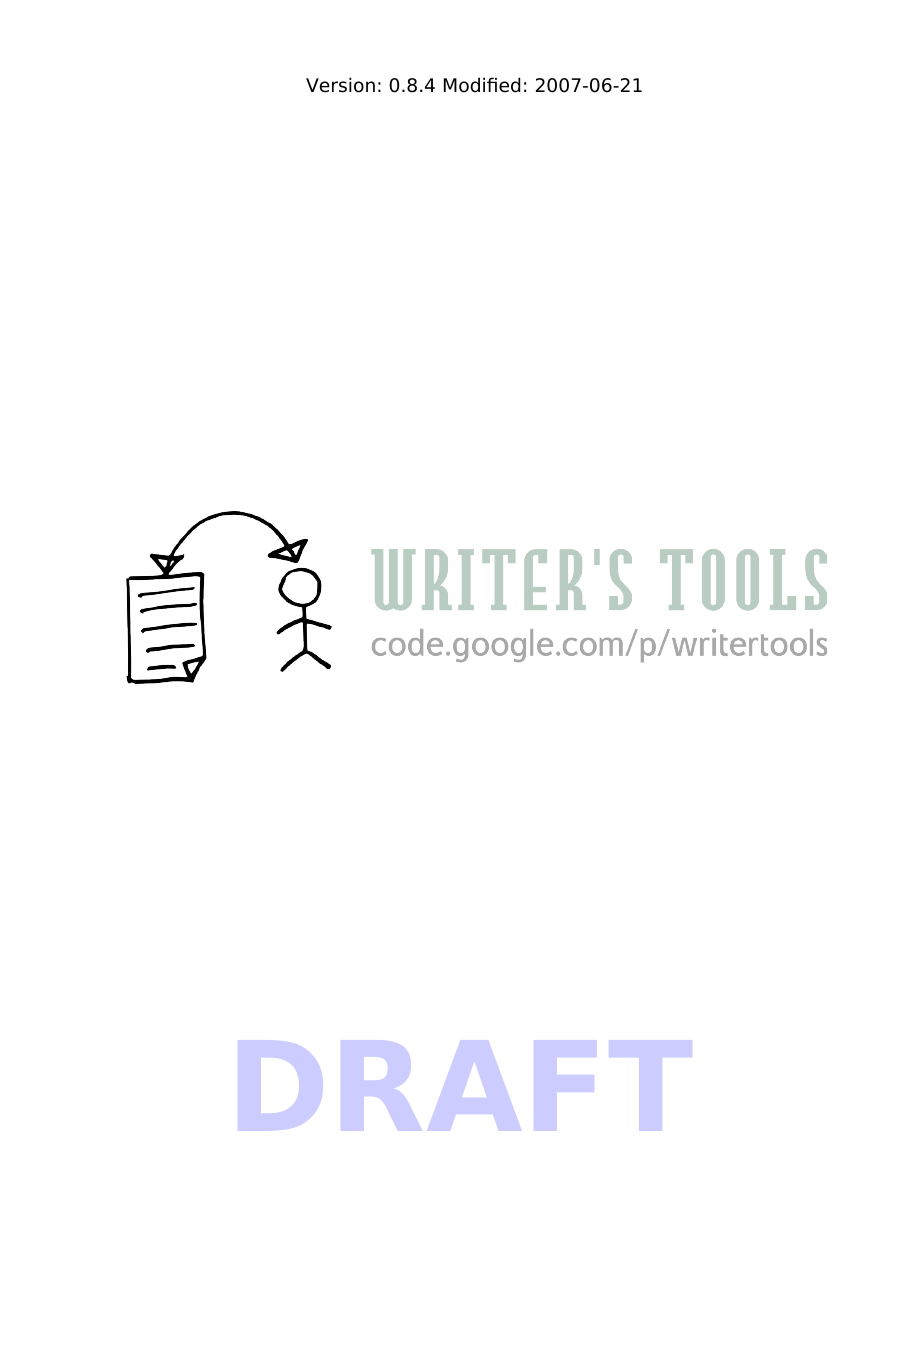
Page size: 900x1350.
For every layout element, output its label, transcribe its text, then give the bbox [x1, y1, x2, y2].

picture [126, 511, 828, 684]
title Version: 0.8.4 Modified: 2007-06-21 [124, 75, 825, 97]
text DRAFT [226, 1016, 700, 1161]
